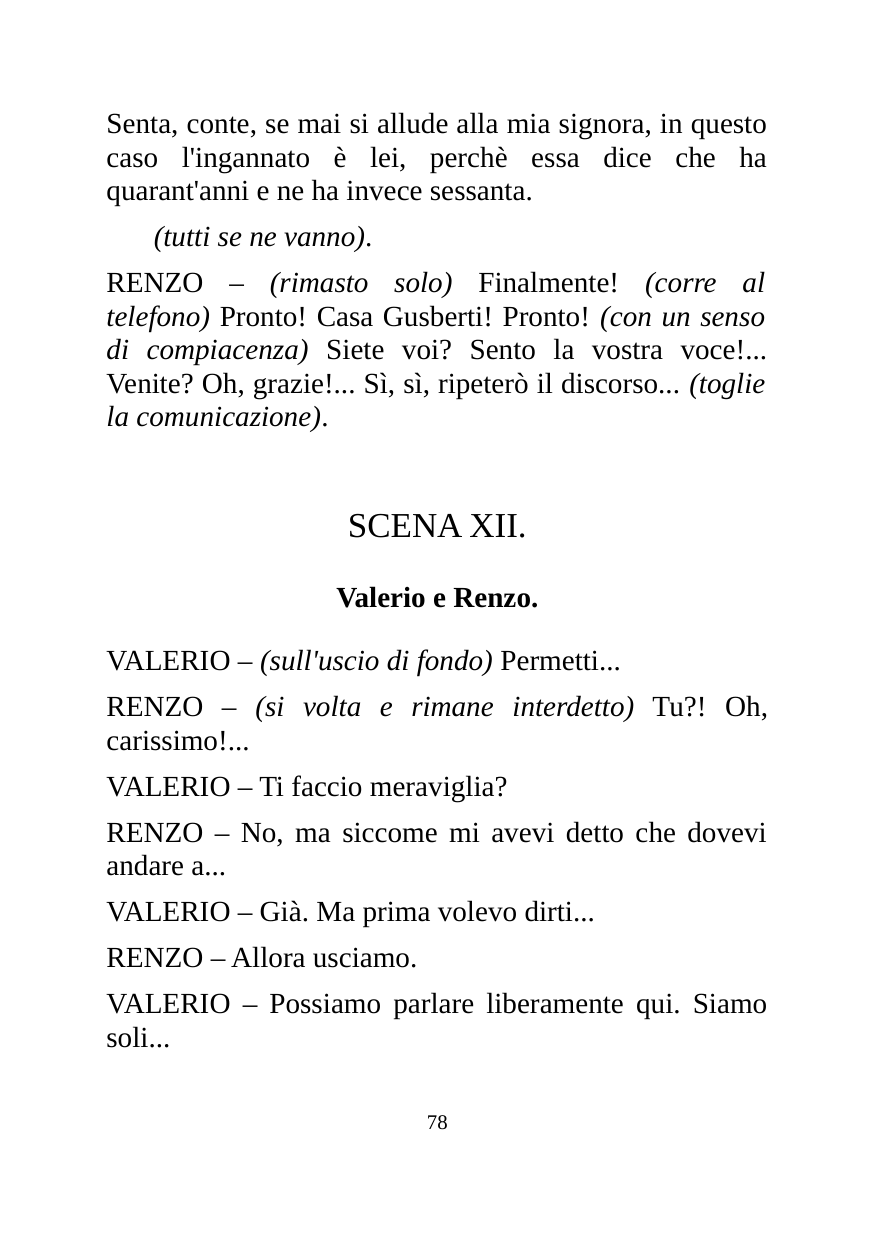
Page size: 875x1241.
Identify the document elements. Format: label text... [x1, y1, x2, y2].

text Senta, conte, se mai si allude alla mia signora, in questo caso l'ingannato è lei, perchè essa dice che ha quarant'anni e ne ha invece sessanta. [106, 106, 768, 207]
text RENZO – (rimasto solo) Finalmente! (corre al telefono) Pronto! Casa Gusberti! Pronto! (con un senso di compiacenza) Siete voi? Sento la vostra voce!... Venite? Oh, grazie!... Sì, sì, ripeterò il discorso... (toglie la comunicazione). [106, 265, 768, 433]
text RENZO – No, ma siccome mi avevi detto che dovevi andare a... [106, 815, 768, 882]
text (tutti se ne vanno). [106, 219, 768, 253]
text VALERIO – (sull'uscio di fondo) Permetti... [106, 643, 768, 677]
text Valerio e Renzo. [106, 580, 768, 614]
text RENZO – Allora usciamo. [106, 941, 768, 974]
text VALERIO – Già. Ma prima volevo dirti... [106, 894, 768, 928]
subtitle SCENA XII. [106, 505, 768, 545]
text VALERIO – Ti faccio meraviglia? [106, 769, 768, 802]
text RENZO – (si volta e rimane interdetto) Tu?! Oh, carissimo!... [106, 689, 768, 756]
text VALERIO – Possiamo parlare liberamente qui. Siamo soli... [106, 987, 768, 1054]
